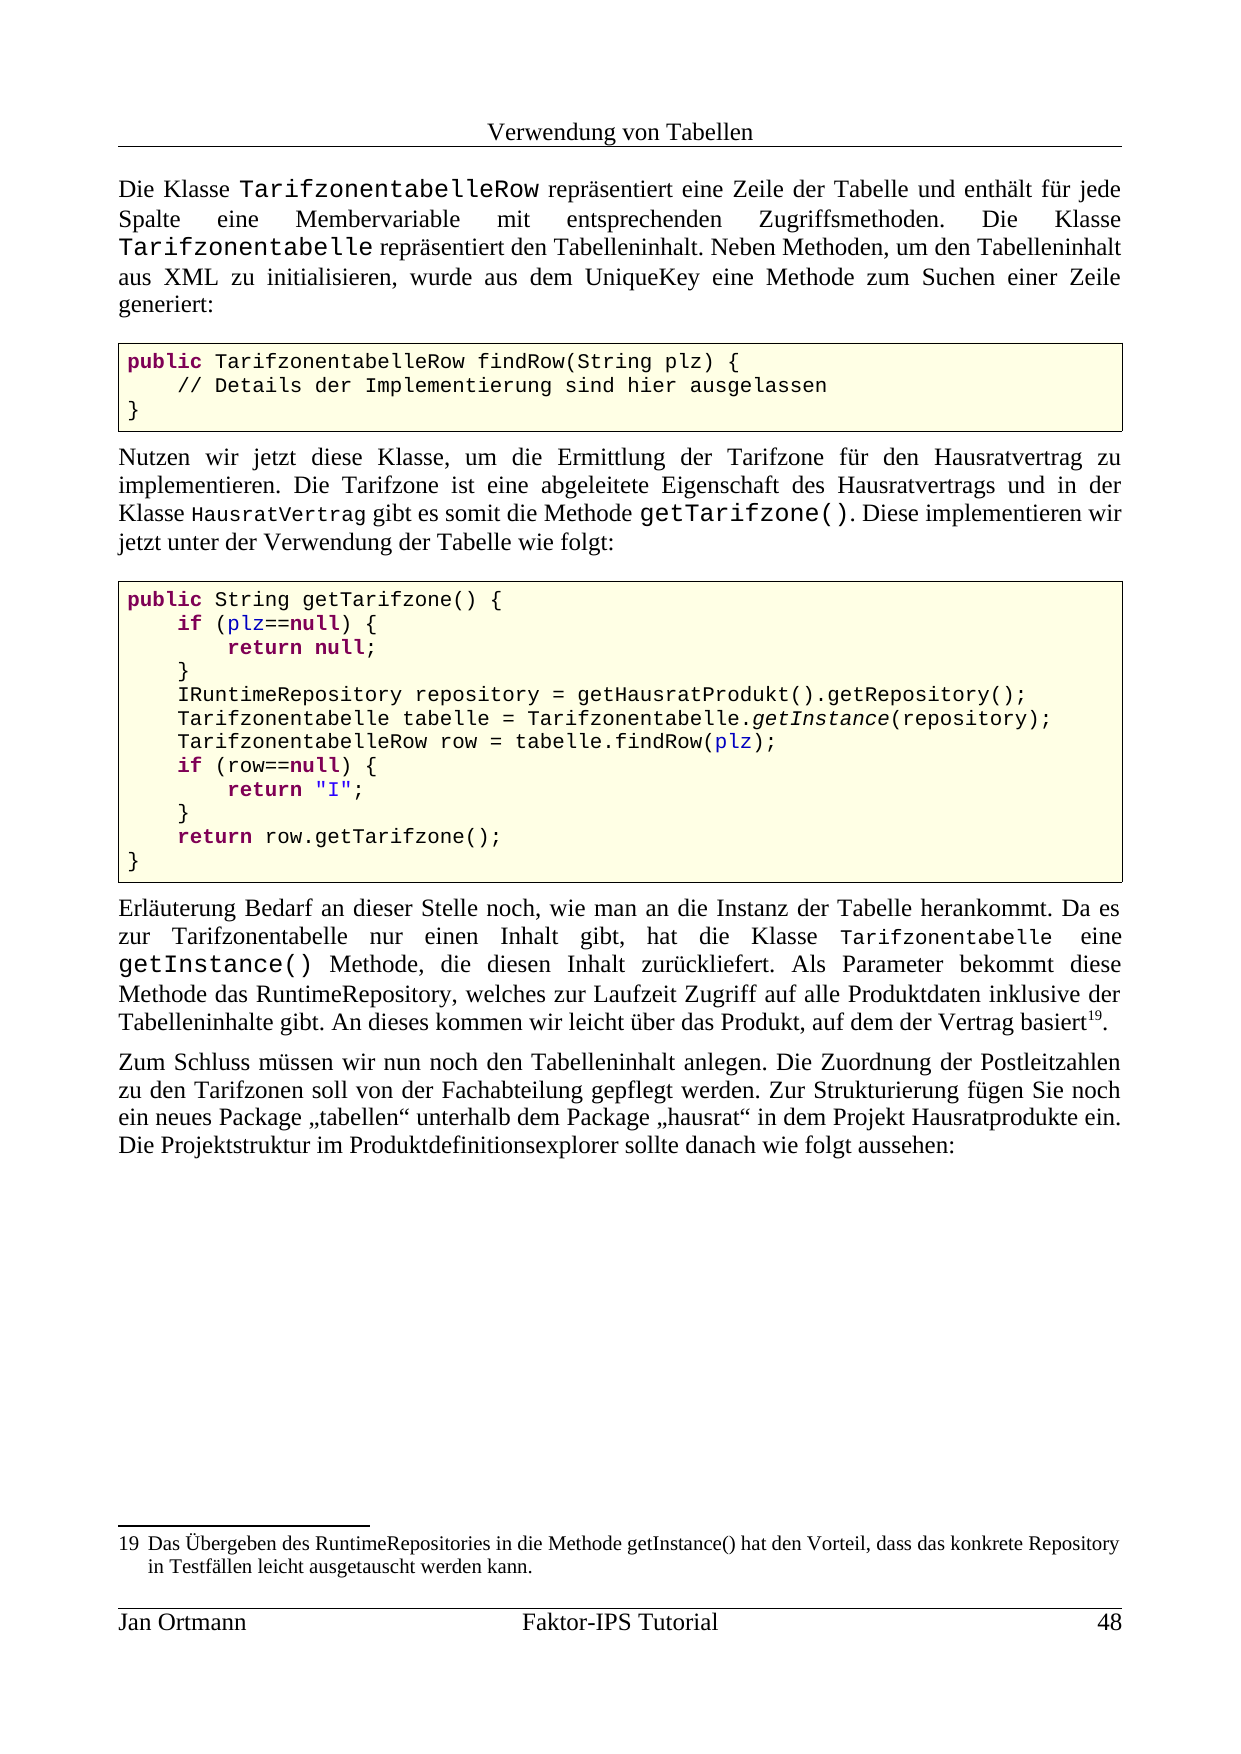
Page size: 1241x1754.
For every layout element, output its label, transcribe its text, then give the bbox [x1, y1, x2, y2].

text } [127, 849, 1113, 873]
text Erläuterung Bedarf an dieser Stelle noch, wie man an die Instanz der Tabelle herankommt. Da es zur Tarifzonentabelle nur einen Inhalt gibt, hat die Klasse Tarifzonentabelle eine getInstance() Methode, die diesen Inhalt zurückliefert. Als Parameter bekommt diese Methode das RuntimeRepository, welches zur Laufzeit Zugriff auf alle Produktdaten inklusive der Tabelleninhalte gibt. An dieses kommen wir leicht über das Produkt, auf dem der Vertrag basiert. [118, 883, 1122, 1036]
text TarifzonentabelleRow row = tabelle.findRow(plz); [127, 731, 1113, 755]
text } [127, 399, 1113, 422]
text if (row==null) { [127, 755, 1113, 779]
text Das Übergeben des RuntimeRepositories in die Methode getInstance() hat den Vorteil, dass das konkrete Repository in Testfällen leicht ausgetauscht werden kann. [118, 1532, 1122, 1578]
text return null; [127, 637, 1113, 660]
text IRuntimeRepository repository = getHausratProdukt().getRepository(); [127, 684, 1113, 708]
text Nutzen wir jetzt diese Klasse, um die Ermittlung der Tarifzone für den Hausratvertrag zu implementieren. Die Tarifzone ist eine abgeleitete Eigenschaft des Hausratvertrags und in der Klasse HausratVertrag gibt es somit die Methode getTarifzone(). Diese implementieren wir jetzt unter der Verwendung der Tabelle wie folgt: [118, 432, 1122, 556]
text // Details der Implementierung sind hier ausgelassen [127, 375, 1113, 399]
text public String getTarifzone() { [127, 589, 1113, 613]
text [118, 331, 1122, 342]
text if (plz==null) { [127, 613, 1113, 637]
text return "I"; [127, 779, 1113, 802]
text Tarifzonentabelle tabelle = Tarifzonentabelle.getInstance(repository); [127, 708, 1113, 731]
text [118, 569, 1122, 580]
text public TarifzonentabelleRow findRow(String plz) { [127, 351, 1113, 375]
text return row.getTarifzone(); [127, 826, 1113, 849]
text Zum Schluss müssen wir nun noch den Tabelleninhalt anlegen. Die Zuordnung der Postleitzahlen zu den Tarifzonen soll von der Fachabteilung gepflegt werden. Zur Strukturierung fügen Sie noch ein neues Package „tabellen“ unterhalb dem Package „hausrat“ in dem Projekt Hausratprodukte ein. Die Projektstruktur im Produktdefinitionsexplorer sollte danach wie folgt aussehen: [118, 1048, 1122, 1159]
text } [127, 802, 1113, 826]
text } [127, 660, 1113, 684]
text Die Klasse TarifzonentabelleRow repräsentiert eine Zeile der Tabelle und enthält für jede Spalte eine Membervariable mit entsprechenden Zugriffsmethoden. Die Klasse Tarifzonentabelle repräsentiert den Tabelleninhalt. Neben Methoden, um den Tabelleninhalt aus XML zu initialisieren, wurde aus dem UniqueKey eine Methode zum Suchen einer Zeile generiert: [118, 175, 1122, 318]
